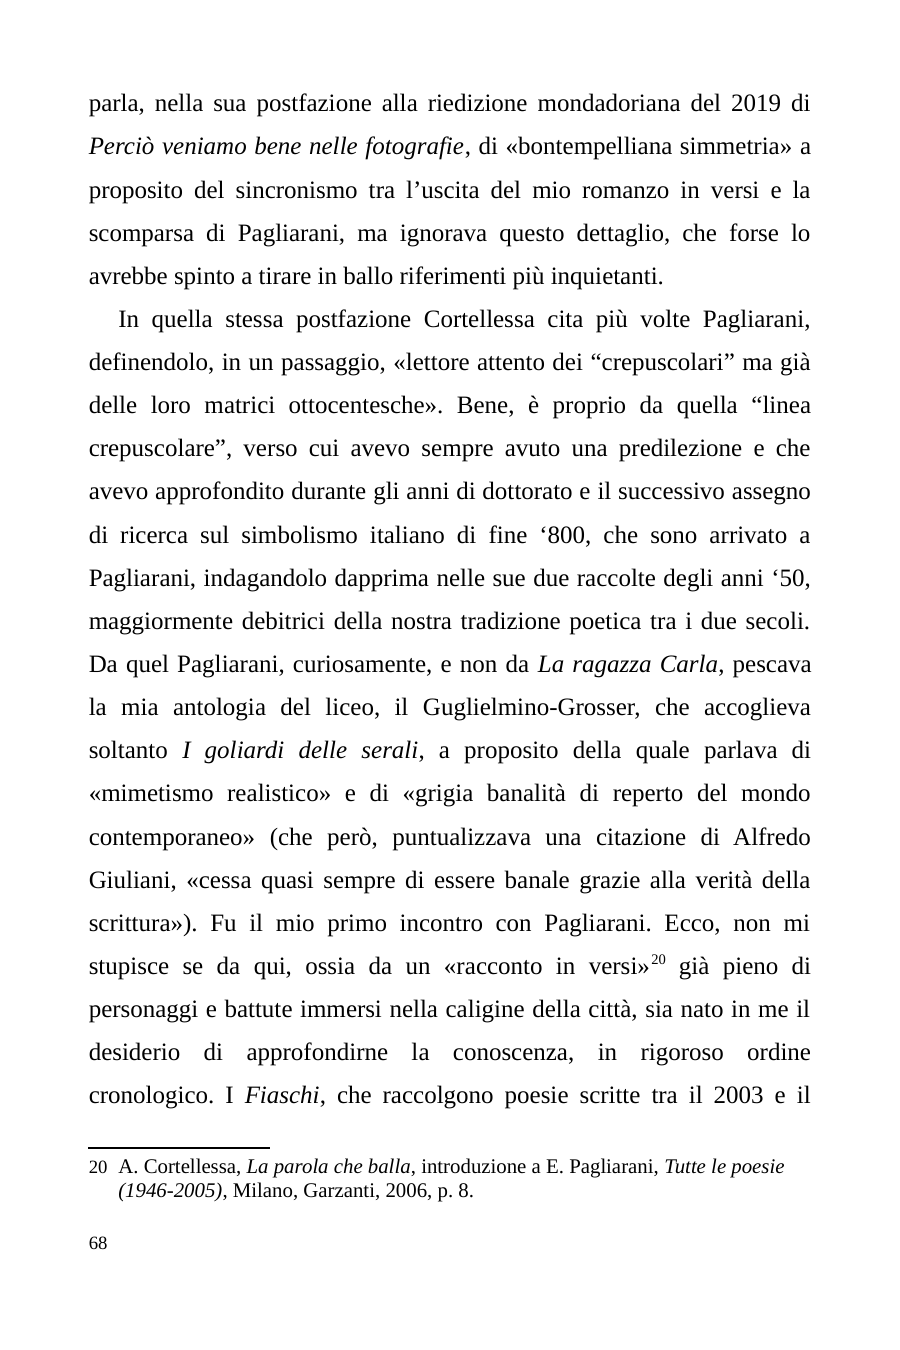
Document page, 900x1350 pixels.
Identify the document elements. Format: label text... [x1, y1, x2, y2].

text A. Cortellessa, La parola che balla, introduzione a E. Pagliarani, Tutte le poesie (1946-2005), Milano, Garzanti, 2006, p. 8. [88, 1154, 811, 1202]
text In quella stessa postfazione Cortellessa cita più volte Pagliarani, definendolo, in un passaggio, «lettore attento dei “crepuscolari” ma già delle loro matrici ottocentesche». Bene, è proprio da quella “linea crepuscolare”, verso cui avevo sempre avuto una predilezione e che avevo approfondito durante gli anni di dottorato e il successivo assegno di ricerca sul simbolismo italiano di fine ‘800, che sono arrivato a Pagliarani, indagandolo dapprima nelle sue due raccolte degli anni ‘50, maggiormente debitrici della nostra tradizione poetica tra i due secoli. Da quel Pagliarani, curiosamente, e non da La ragazza Carla, pescava la mia antologia del liceo, il Guglielmino-Grosser, che accoglieva soltanto I goliardi delle serali, a proposito della quale parlava di «mimetismo realistico» e di «grigia banalità di reperto del mondo contemporaneo» (che però, puntualizzava una citazione di Alfredo Giuliani, «cessa quasi sempre di essere banale grazie alla verità della scrittura»). Fu il mio primo incontro con Pagliarani. Ecco, non mi stupisce se da qui, ossia da un «racconto in versi» già pieno di personaggi e battute immersi nella caligine della città, sia nato in me il desiderio di approfondirne la conoscenza, in rigoroso ordine cronologico. I Fiaschi, che raccolgono poesie scritte tra il 2003 e il [88, 304, 811, 1109]
text parla, nella sua postfazione alla riedizione mondadoriana del 2019 di Perciò veniamo bene nelle fotografie, di «bontempelliana simmetria» a proposito del sincronismo tra l’uscita del mio romanzo in versi e la scomparsa di Pagliarani, ma ignorava questo dettaglio, che forse lo avrebbe spinto a tirare in ballo riferimenti più inquietanti. [88, 88, 811, 290]
